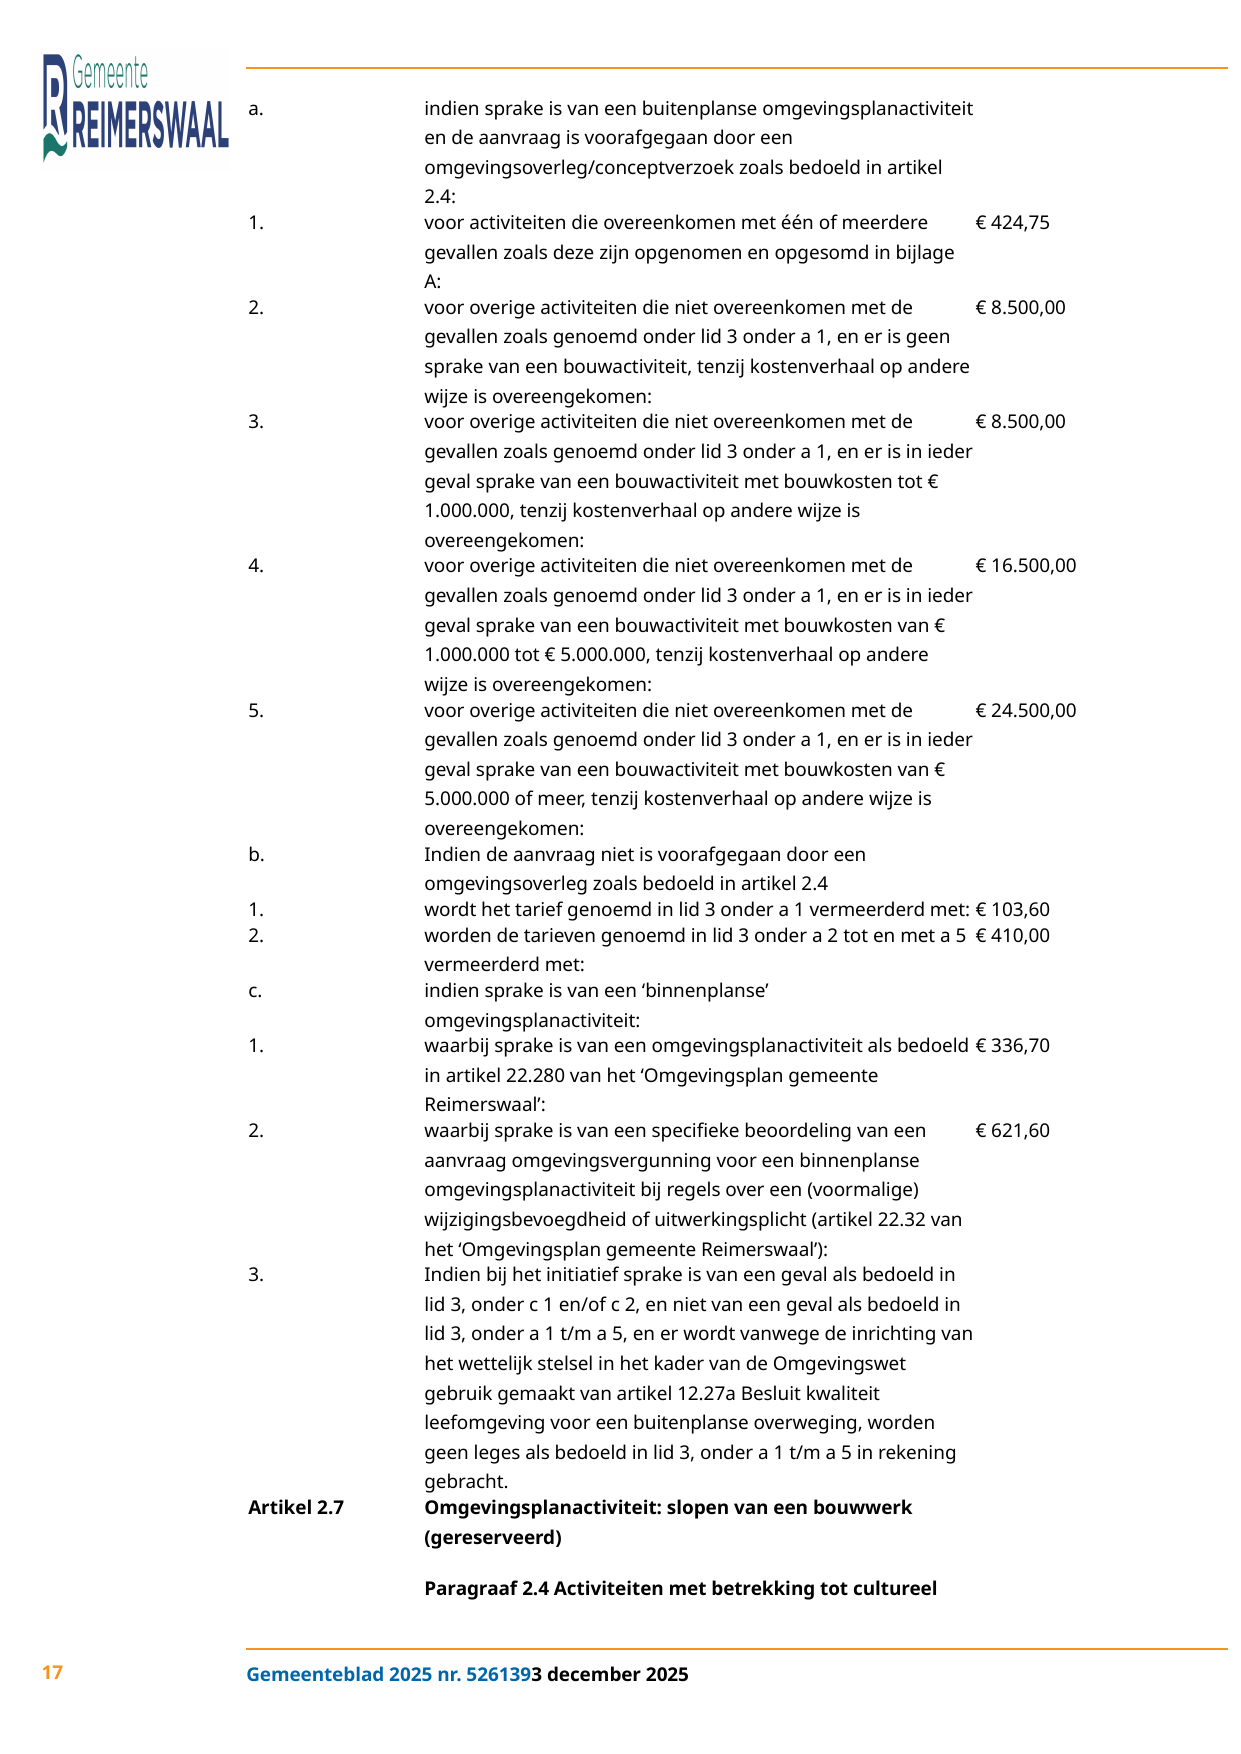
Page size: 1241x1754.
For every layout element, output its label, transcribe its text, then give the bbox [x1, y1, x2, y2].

table_cell [975, 977, 1152, 1032]
table_cell Indien de aanvraag niet is voorafgegaan door een omgevingsoverleg zoals bedoeld in artikel 2.4 [424, 841, 975, 896]
table_cell [975, 1494, 1152, 1549]
table_cell voor overige activiteiten die niet overeenkomen met de gevallen zoals genoemd onder lid 3 onder a 1, en er is in ieder geval sprake van een bouwactiviteit met bouwkosten van € 5.000.000 of meer, tenzij kostenverhaal op andere wijze is overeengekomen: [424, 697, 975, 841]
table_cell [248, 1575, 424, 1601]
table_cell [975, 1261, 1152, 1494]
table_cell € 103,60 [975, 896, 1152, 922]
table_cell [975, 1575, 1152, 1601]
table_cell indien sprake is van een buitenplanse omgevingsplanactiviteit en de aanvraag is voorafgegaan door een omgevingsoverleg/conceptverzoek zoals bedoeld in artikel 2.4: [424, 95, 975, 209]
table_cell € 410,00 [975, 922, 1152, 977]
table_cell [424, 1550, 975, 1575]
table_cell 4. [248, 553, 424, 697]
table_cell c. [248, 977, 424, 1032]
table_cell 2. [248, 1118, 424, 1261]
table_cell 1. [248, 209, 424, 294]
table_cell 5. [248, 697, 424, 841]
table_cell b. [248, 841, 424, 896]
table_cell [975, 841, 1152, 896]
table_cell waarbij sprake is van een specifieke beoordeling van een aanvraag omgevingsvergunning voor een binnenplanse omgevingsplanactiviteit bij regels over een (voormalige) wijzigingsbevoegdheid of uitwerkingsplicht (artikel 22.32 van het ‘Omgevingsplan gemeente Reimerswaal’): [424, 1118, 975, 1261]
table_cell voor overige activiteiten die niet overeenkomen met de gevallen zoals genoemd onder lid 3 onder a 1, en er is in ieder geval sprake van een bouwactiviteit met bouwkosten tot € 1.000.000, tenzij kostenverhaal op andere wijze is overeengekomen: [424, 409, 975, 553]
table_cell € 8.500,00 [975, 409, 1152, 553]
table_cell waarbij sprake is van een omgevingsplanactiviteit als bedoeld in artikel 22.280 van het ‘Omgevingsplan gemeente Reimerswaal’: [424, 1033, 975, 1117]
table_cell Paragraaf 2.4 Activiteiten met betrekking tot cultureel [424, 1575, 975, 1601]
table_cell € 24.500,00 [975, 697, 1152, 841]
table_cell voor overige activiteiten die niet overeenkomen met de gevallen zoals genoemd onder lid 3 onder a 1, en er is in ieder geval sprake van een bouwactiviteit met bouwkosten van € 1.000.000 tot € 5.000.000, tenzij kostenverhaal op andere wijze is overeengekomen: [424, 553, 975, 697]
table_cell a. [248, 95, 424, 209]
table_cell € 424,75 [975, 209, 1152, 294]
table_cell voor activiteiten die overeenkomen met één of meerdere gevallen zoals deze zijn opgenomen en opgesomd in bijlage A: [424, 209, 975, 294]
table_cell [975, 1550, 1152, 1575]
table_cell € 16.500,00 [975, 553, 1152, 697]
table_cell [248, 1550, 424, 1575]
table_cell 3. [248, 409, 424, 553]
table_cell Artikel 2.7 [248, 1494, 424, 1549]
table_cell indien sprake is van een ‘binnenplanse’ omgevingsplanactiviteit: [424, 977, 975, 1032]
table_cell 2. [248, 922, 424, 977]
table_cell 1. [248, 1033, 424, 1117]
table_cell 1. [248, 896, 424, 922]
picture [41, 47, 231, 172]
table_cell € 621,60 [975, 1118, 1152, 1261]
table_cell € 336,70 [975, 1033, 1152, 1117]
table_cell voor overige activiteiten die niet overeenkomen met de gevallen zoals genoemd onder lid 3 onder a 1, en er is geen sprake van een bouwactiviteit, tenzij kostenverhaal op andere wijze is overeengekomen: [424, 294, 975, 409]
table_cell Indien bij het initiatief sprake is van een geval als bedoeld in lid 3, onder c 1 en/of c 2, en niet van een geval als bedoeld in lid 3, onder a 1 t/m a 5, en er wordt vanwege de inrichting van het wettelijk stelsel in het kader van de Omgevingswet gebruik gemaakt van artikel 12.27a Besluit kwaliteit leefomgeving voor een buitenplanse overweging, worden geen leges als bedoeld in lid 3, onder a 1 t/m a 5 in rekening gebracht. [424, 1261, 975, 1494]
table_cell [975, 95, 1152, 209]
table_cell wordt het tarief genoemd in lid 3 onder a 1 vermeerderd met: [424, 896, 975, 922]
table_cell 3. [248, 1261, 424, 1494]
table_cell Omgevingsplanactiviteit: slopen van een bouwwerk (gereserveerd) [424, 1494, 975, 1549]
table_cell € 8.500,00 [975, 294, 1152, 409]
table_cell worden de tarieven genoemd in lid 3 onder a 2 tot en met a 5 vermeerderd met: [424, 922, 975, 977]
table_cell 2. [248, 294, 424, 409]
